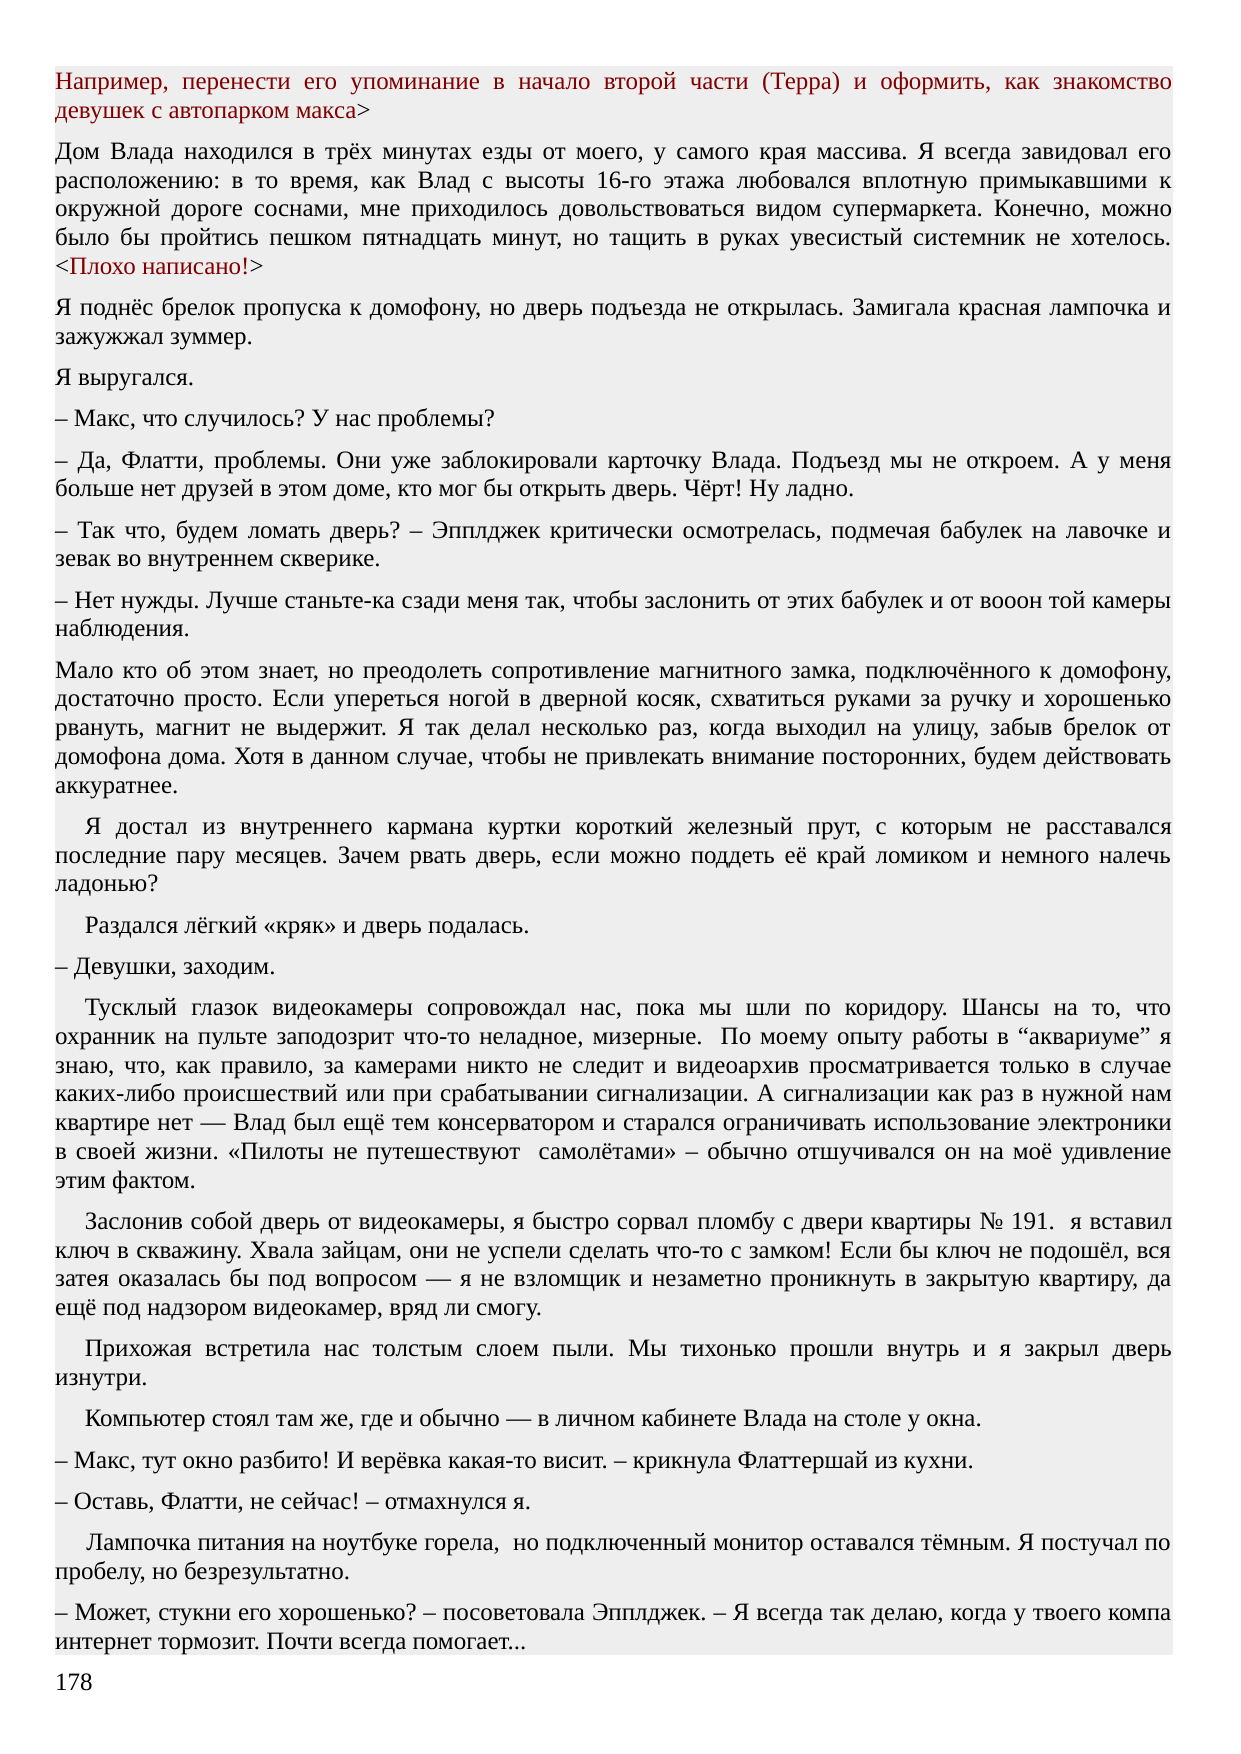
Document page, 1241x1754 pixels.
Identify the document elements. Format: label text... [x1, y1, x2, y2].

text – Девушки, заходим. [55, 951, 1173, 980]
text Я достал из внутреннего кармана куртки короткий железный прут, с которым не расставался последние пару месяцев. Зачем рвать дверь, если можно поддеть её край ломиком и немного налечь ладонью? [55, 811, 1173, 897]
text Я поднёс брелок пропуска к домофону, но дверь подъезда не открылась. Замигала красная лампочка и зажужжал зуммер. [55, 292, 1173, 350]
text – Может, стукни его хорошенько? – посоветовала Эпплджек. – Я всегда так делаю, когда у твоего компа интернет тормозит. Почти всегда помогает... [55, 1597, 1173, 1655]
text Тусклый глазок видеокамеры сопровождал нас, пока мы шли по коридору. Шансы на то, что охранник на пульте заподозрит что-то неладное, мизерные. По моему опыту работы в “аквариуме” я знаю, что, как правило, за камерами никто не следит и видеоархив просматривается только в случае каких-либо происшествий или при срабатывании сигнализации. А сигнализации как раз в нужной нам квартире нет — Влад был ещё тем консерватором и старался ограничивать использование электроники в своей жизни. «Пилоты не путешествуют самолётами» – обычно отшучивался он на моё удивление этим фактом. [55, 992, 1173, 1193]
text Раздался лёгкий «кряк» и дверь подалась. [55, 910, 1173, 938]
text Например, перенести его упоминание в начало второй части (Терра) и оформить, как знакомство девушек с автопарком макса> [55, 66, 1173, 123]
text – Так что, будем ломать дверь? – Эпплджек критически осмотрелась, подмечая бабулек на лавочке и зевак во внутреннем скверике. [55, 515, 1173, 572]
text – Оставь, Флатти, не сейчас! – отмахнулся я. [55, 1486, 1173, 1515]
text Компьютер стоял там же, где и обычно — в личном кабинете Влада на столе у окна. [55, 1403, 1173, 1432]
text – Нет нужды. Лучше станьте-ка сзади меня так, чтобы заслонить от этих бабулек и от вооон той камеры наблюдения. [55, 585, 1173, 642]
text Прихожая встретила нас толстым слоем пыли. Мы тихонько прошли внутрь и я закрыл дверь изнутри. [55, 1333, 1173, 1391]
text Заслонив собой дверь от видеокамеры, я быстро сорвал пломбу с двери квартиры № 191. я вставил ключ в скважину. Хвала зайцам, они не успели сделать что-то с замком! Если бы ключ не подошёл, вся затея оказалась бы под вопросом — я не взломщик и незаметно проникнуть в закрытую квартиру, да ещё под надзором видеокамер, вряд ли смогу. [55, 1206, 1173, 1321]
text Я выругался. [55, 362, 1173, 391]
list Мало кто об этом знает, но преодолеть сопротивление магнитного замка, подключённого к домофону, достаточно просто. Если упереться ногой в дверной косяк, схватиться руками за ручку и хорошенько рвануть, магнит не выдержит. Я так делал несколько раз, когда выходил на улицу, забыв брелок от домофона дома. Хотя в данном случае, чтобы не привлекать внимание посторонних, будем действовать аккуратнее. [55, 655, 1173, 798]
text Лампочка питания на ноутбуке горела, но подключенный монитор оставался тёмным. Я постучал по пробелу, но безрезультатно. [55, 1527, 1173, 1585]
text – Да, Флатти, проблемы. Они уже заблокировали карточку Влада. Подъезд мы не откроем. А у меня больше нет друзей в этом доме, кто мог бы открыть дверь. Чёрт! Ну ладно. [55, 445, 1173, 502]
text Дом Влада находился в трёх минутах езды от моего, у самого края массива. Я всегда завидовал его расположению: в то время, как Влад с высоты 16-го этажа любовался вплотную примыкавшими к окружной дороге соснами, мне приходилось довольствоваться видом супермаркета. Конечно, можно было бы пройтись пешком пятнадцать минут, но тащить в руках увесистый системник не хотелось. <Плохо написано!> [55, 136, 1173, 280]
text – Макс, что случилось? У нас проблемы? [55, 403, 1173, 432]
text – Макс, тут окно разбито! И верёвка какая-то висит. – крикнула Флаттершай из кухни. [55, 1445, 1173, 1473]
